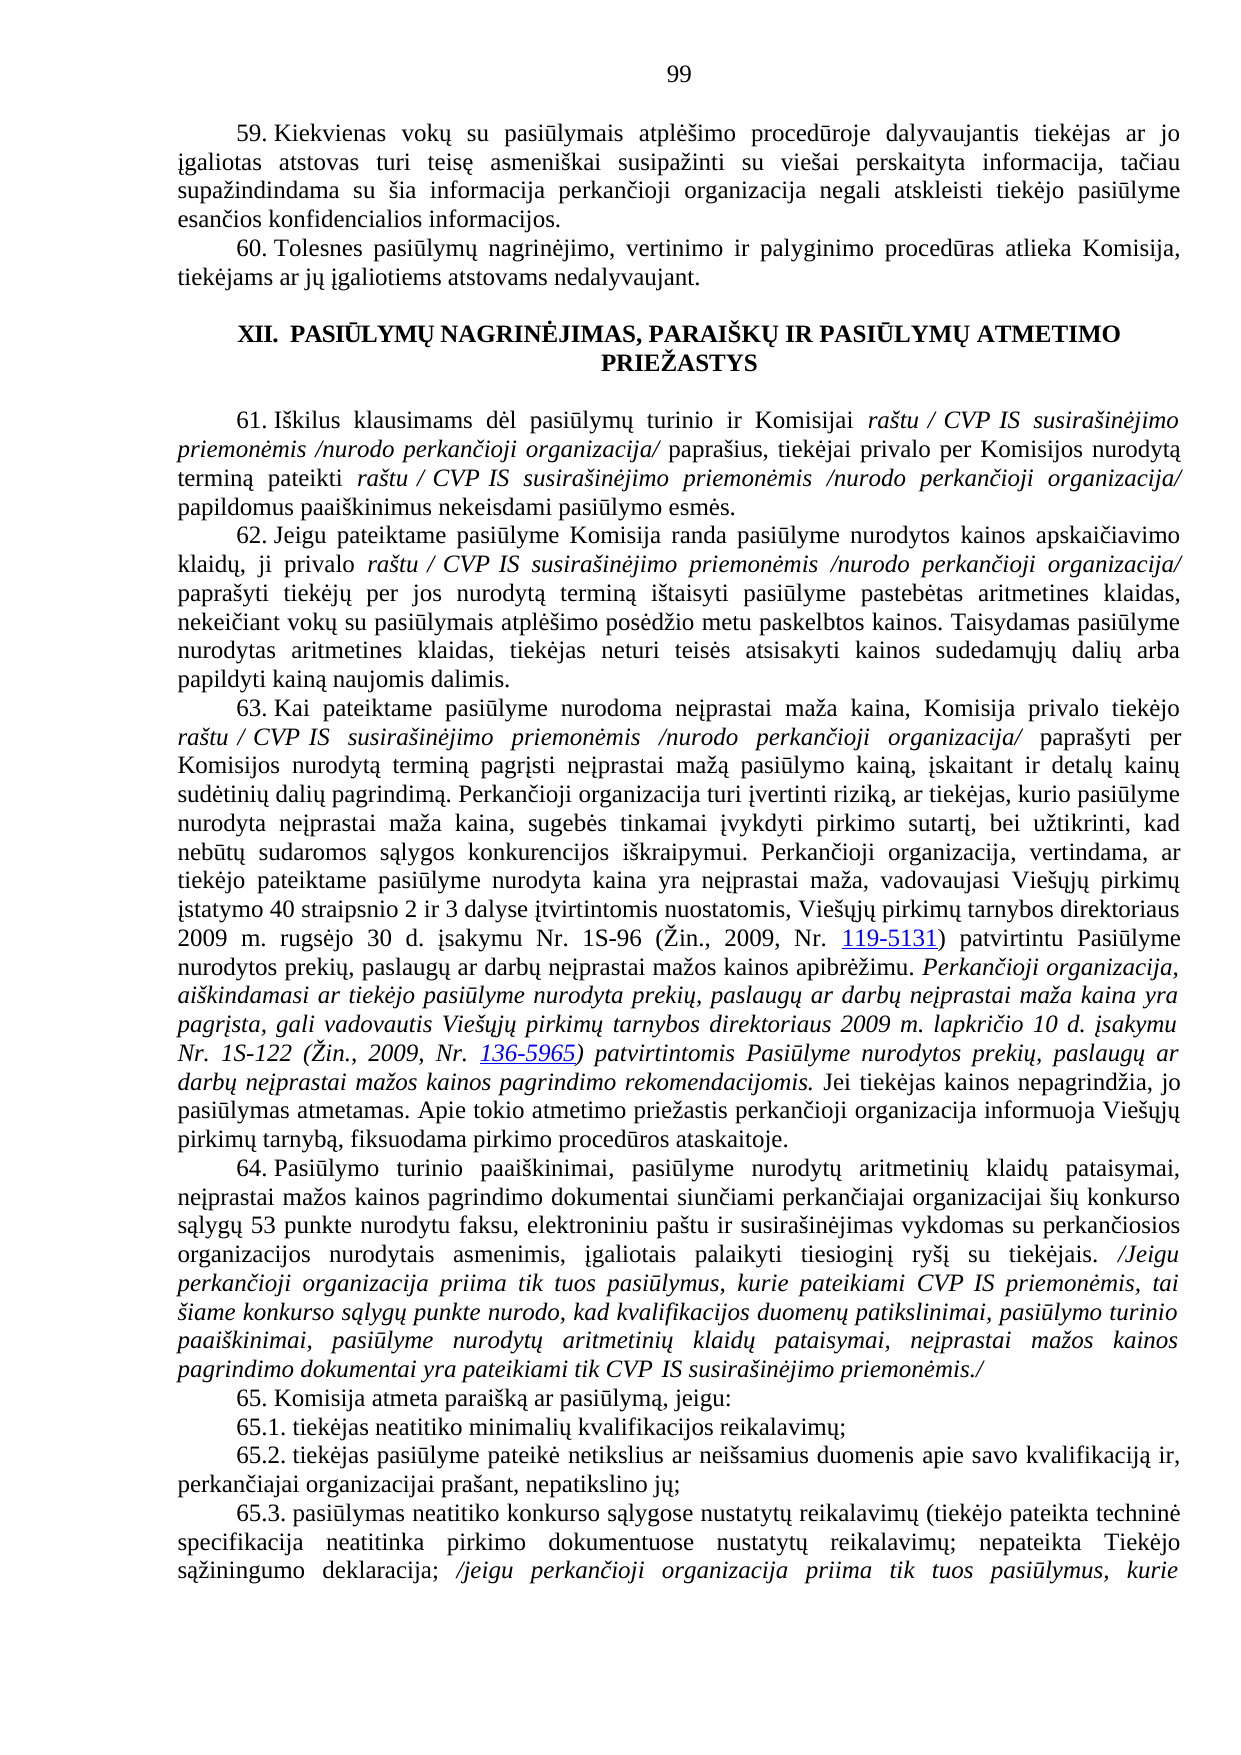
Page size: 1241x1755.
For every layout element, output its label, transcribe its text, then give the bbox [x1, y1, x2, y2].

text 65.2. tiekėjas pasiūlyme pateikė netikslius ar neišsamius duomenis apie savo kvalifikaciją ir, perkančiajai organizacijai prašant, nepatikslino jų; [177, 1441, 1181, 1498]
text XII. PASIŪLYMŲ NAGRINĖJIMAS, PARAIŠKŲ IR PASIŪLYMŲ ATMETIMO PRIEŽASTYS [177, 319, 1181, 377]
text 59. Kiekvienas vokų su pasiūlymais atplėšimo procedūroje dalyvaujantis tiekėjas ar jo įgaliotas atstovas turi teisę asmeniškai susipažinti su viešai perskaityta informacija, tačiau supažindindama su šia informacija perkančioji organizacija negali atskleisti tiekėjo pasiūlyme esančios konfidencialios informacijos. [177, 118, 1181, 233]
text 60. Tolesnes pasiūlymų nagrinėjimo, vertinimo ir palyginimo procedūras atlieka Komisija, tiekėjams ar jų įgaliotiems atstovams nedalyvaujant. [177, 233, 1181, 291]
text 65.1. tiekėjas neatitiko minimalių kvalifikacijos reikalavimų; [177, 1412, 1181, 1441]
text 64. Pasiūlymo turinio paaiškinimai, pasiūlyme nurodytų aritmetinių klaidų pataisymai, neįprastai mažos kainos pagrindimo dokumentai siunčiami perkančiajai organizacijai šių konkurso sąlygų 53 punkte nurodytu faksu, elektroniniu paštu ir susirašinėjimas vykdomas su perkančiosios organizacijos nurodytais asmenimis, įgaliotais palaikyti tiesioginį ryšį su tiekėjais. /Jeigu perkančioji organizacija priima tik tuos pasiūlymus, kurie pateikiami CVP IS priemonėmis, tai šiame konkurso sąlygų punkte nurodo, kad kvalifikacijos duomenų patikslinimai, pasiūlymo turinio paaiškinimai, pasiūlyme nurodytų aritmetinių klaidų pataisymai, neįprastai mažos kainos pagrindimo dokumentai yra pateikiami tik CVP IS susirašinėjimo priemonėmis./ [177, 1153, 1181, 1383]
text 65. Komisija atmeta paraišką ar pasiūlymą, jeigu: [177, 1383, 1181, 1412]
text 61. Iškilus klausimams dėl pasiūlymų turinio ir Komisijai raštu / CVP IS susirašinėjimo priemonėmis /nurodo perkančioji organizacija/ paprašius, tiekėjai privalo per Komisijos nurodytą terminą pateikti raštu / CVP IS susirašinėjimo priemonėmis /nurodo perkančioji organizacija/ papildomus paaiškinimus nekeisdami pasiūlymo esmės. [177, 406, 1181, 521]
text 65.3. pasiūlymas neatitiko konkurso sąlygose nustatytų reikalavimų (tiekėjo pateikta techninė specifikacija neatitinka pirkimo dokumentuose nustatytų reikalavimų; nepateikta Tiekėjo sąžiningumo deklaracija; /jeigu perkančioji organizacija priima tik tuos pasiūlymus, kurie [177, 1498, 1181, 1584]
text 62. Jeigu pateiktame pasiūlyme Komisija randa pasiūlyme nurodytos kainos apskaičiavimo klaidų, ji privalo raštu / CVP IS susirašinėjimo priemonėmis /nurodo perkančioji organizacija/ paprašyti tiekėjų per jos nurodytą terminą ištaisyti pasiūlyme pastebėtas aritmetines klaidas, nekeičiant vokų su pasiūlymais atplėšimo posėdžio metu paskelbtos kainos. Taisydamas pasiūlyme nurodytas aritmetines klaidas, tiekėjas neturi teisės atsisakyti kainos sudedamųjų dalių arba papildyti kainą naujomis dalimis. [177, 521, 1181, 693]
text 63. Kai pateiktame pasiūlyme nurodoma neįprastai maža kaina, Komisija privalo tiekėjo raštu / CVP IS susirašinėjimo priemonėmis /nurodo perkančioji organizacija/ paprašyti per Komisijos nurodytą terminą pagrįsti neįprastai mažą pasiūlymo kainą, įskaitant ir detalų kainų sudėtinių dalių pagrindimą. Perkančioji organizacija turi įvertinti riziką, ar tiekėjas, kurio pasiūlyme nurodyta neįprastai maža kaina, sugebės tinkamai įvykdyti pirkimo sutartį, bei užtikrinti, kad nebūtų sudaromos sąlygos konkurencijos iškraipymui. Perkančioji organizacija, vertindama, ar tiekėjo pateiktame pasiūlyme nurodyta kaina yra neįprastai maža, vadovaujasi Viešųjų pirkimų įstatymo 40 straipsnio 2 ir 3 dalyse įtvirtintomis nuostatomis, Viešųjų pirkimų tarnybos direktoriaus 2009 m. rugsėjo 30 d. įsakymu Nr. 1S-96 (Žin., 2009, Nr. 119-5131) patvirtintu Pasiūlyme nurodytos prekių, paslaugų ar darbų neįprastai mažos kainos apibrėžimu. Perkančioji organizacija, aiškindamasi ar tiekėjo pasiūlyme nurodyta prekių, paslaugų ar darbų neįprastai maža kaina yra pagrįsta, gali vadovautis Viešųjų pirkimų tarnybos direktoriaus 2009 m. lapkričio 10 d. įsakymu Nr. 1S-122 (Žin., 2009, Nr. 136-5965) patvirtintomis Pasiūlyme nurodytos prekių, paslaugų ar darbų neįprastai mažos kainos pagrindimo rekomendacijomis. Jei tiekėjas kainos nepagrindžia, jo pasiūlymas atmetamas. Apie tokio atmetimo priežastis perkančioji organizacija informuoja Viešųjų pirkimų tarnybą, fiksuodama pirkimo procedūros ataskaitoje. [177, 693, 1181, 1153]
